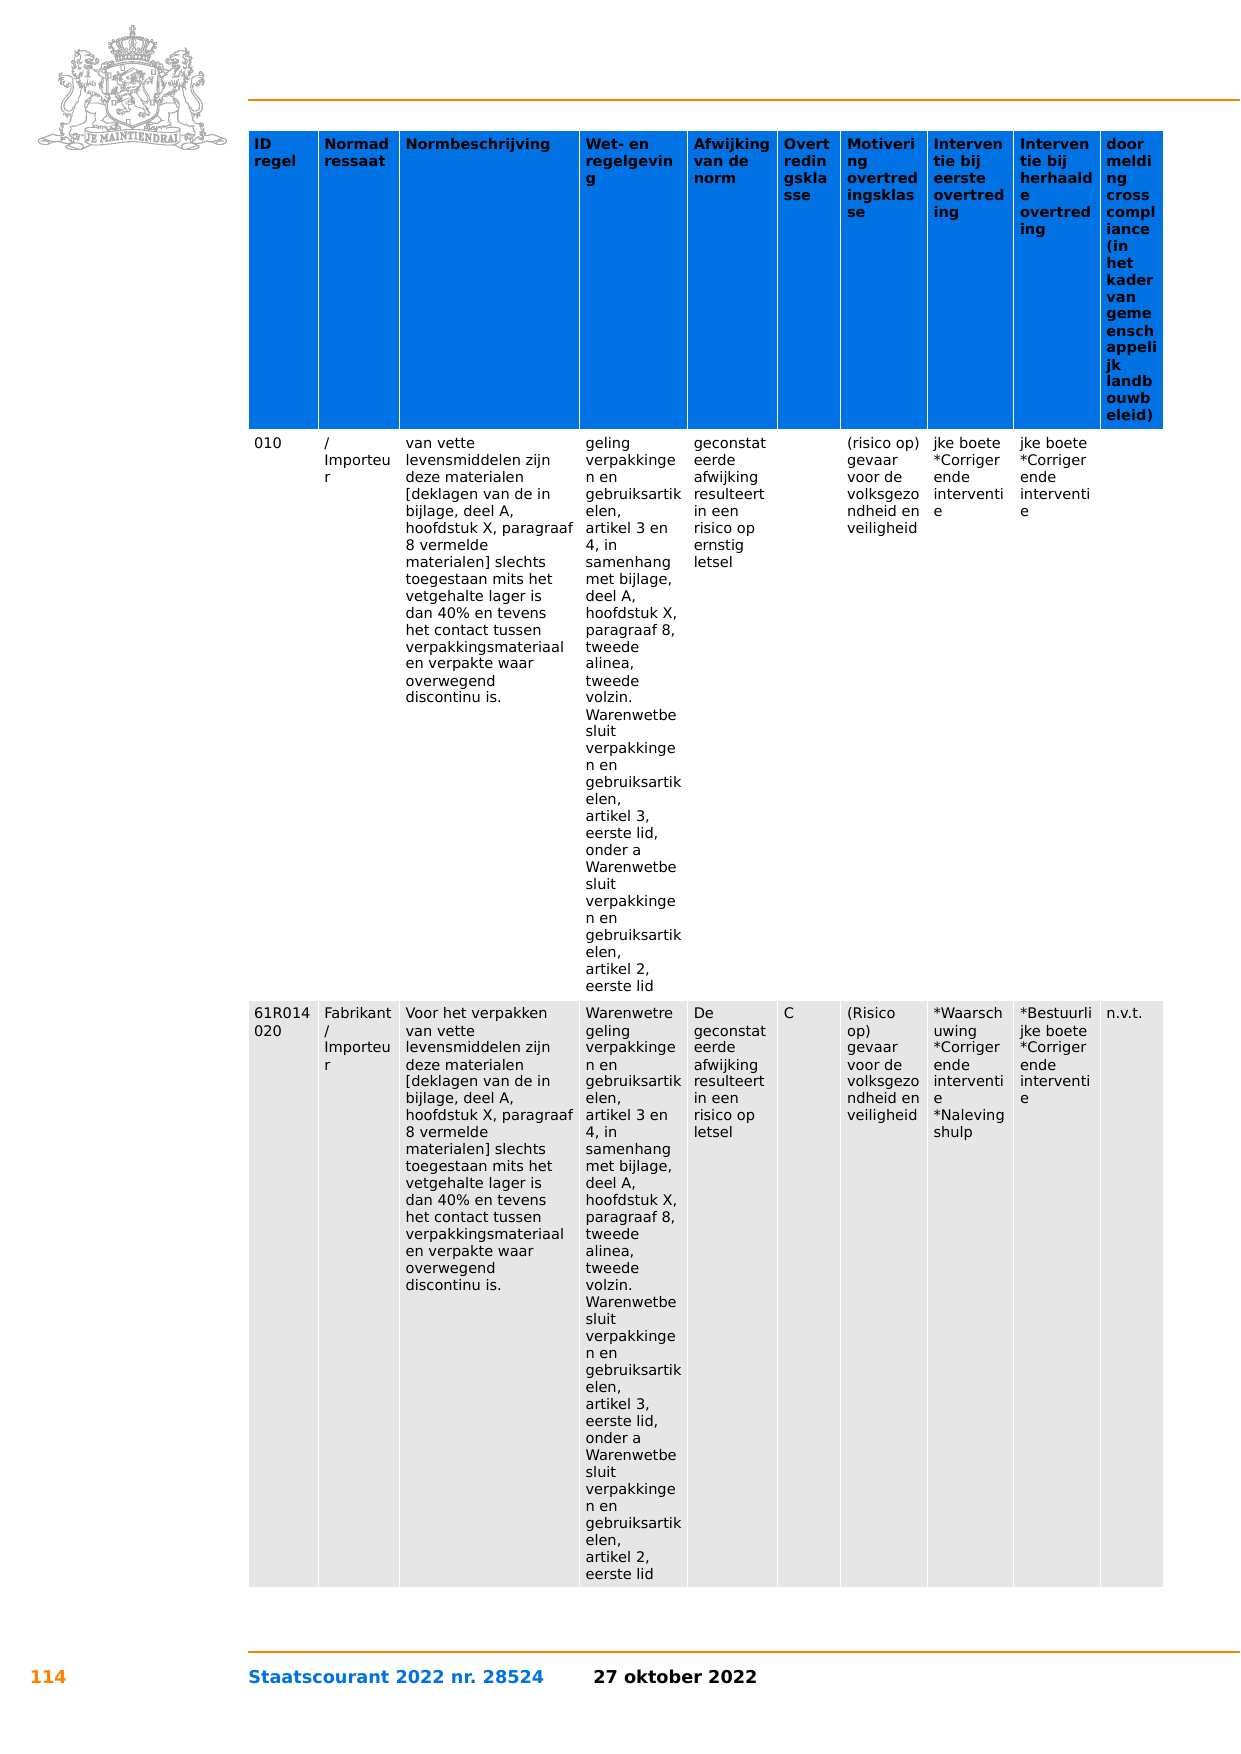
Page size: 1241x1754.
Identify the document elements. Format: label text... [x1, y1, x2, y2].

table_cell 61R014020 [249, 1001, 318, 1587]
table_cell jke boete *Corrigerende interventie [1014, 430, 1100, 1000]
table_header ID regel [249, 131, 318, 429]
table_cell (risico op) gevaar voor de volksgezondheid en veiligheid [841, 430, 927, 1000]
table_header Afwijking van de norm [688, 131, 777, 429]
table_header Normadressaat [319, 131, 399, 429]
table_cell n.v.t. [1101, 1001, 1163, 1587]
table_header Normbeschrijving [400, 131, 579, 429]
table_cell [778, 430, 840, 1000]
table_cell Fabrikant / Importeur [319, 1001, 399, 1587]
table_cell De geconstateerde afwijking resulteert in een risico op letsel [688, 1001, 777, 1587]
table_cell 010 [249, 430, 318, 1000]
table_cell C [778, 1001, 840, 1587]
table_cell Warenwetregeling verpakkingen en gebruiksartikelen, artikel 3 en 4, in samenhang met bijlage, deel A, hoofdstuk X, paragraaf 8, tweede alinea, tweede volzin. Warenwetbesluit verpakkingen en gebruiksartikelen, artikel 3, eerste lid, onder a Warenwetbesluit verpakkingen en gebruiksartikelen, artikel 2, eerste lid [580, 1001, 687, 1587]
table_cell van vette levensmiddelen zijn deze materialen [deklagen van de in bijlage, deel A, hoofdstuk X, paragraaf 8 vermelde materialen] slechts toegestaan mits het vetgehalte lager is dan 40% en tevens het contact tussen verpakkingsmateriaal en verpakte waar overwegend discontinu is. [400, 430, 579, 1000]
table_cell (Risico op) gevaar voor de volksgezondheid en veiligheid [841, 1001, 927, 1587]
table_cell jke boete *Corrigerende interventie [928, 430, 1013, 1000]
table_cell *Waarschuwing *Corrigerende interventie *Nalevingshulp [928, 1001, 1013, 1587]
table_header Overtredingsklasse [778, 131, 840, 429]
table_cell geling verpakkingen en gebruiksartikelen, artikel 3 en 4, in samenhang met bijlage, deel A, hoofdstuk X, paragraaf 8, tweede alinea, tweede volzin. Warenwetbesluit verpakkingen en gebruiksartikelen, artikel 3, eerste lid, onder a Warenwetbesluit verpakkingen en gebruiksartikelen, artikel 2, eerste lid [580, 430, 687, 1000]
table_cell geconstateerde afwijking resulteert in een risico op ernstig letsel [688, 430, 777, 1000]
table_cell / Importeur [319, 430, 399, 1000]
table_header doormelding cross compliance (in het kader van gemeenschappelijk landbouwbeleid) [1101, 131, 1163, 429]
table_header Motivering overtredingsklasse [841, 131, 927, 429]
table_cell *Bestuurlijke boete *Corrigerende interventie [1014, 1001, 1100, 1587]
table_cell [1101, 430, 1163, 1000]
picture [38, 25, 227, 150]
table_header Interventie bij eerste overtreding [928, 131, 1013, 429]
table_cell Voor het verpakken van vette levensmiddelen zijn deze materialen [deklagen van de in bijlage, deel A, hoofdstuk X, paragraaf 8 vermelde materialen] slechts toegestaan mits het vetgehalte lager is dan 40% en tevens het contact tussen verpakkingsmateriaal en verpakte waar overwegend discontinu is. [400, 1001, 579, 1587]
table_header Interventie bij herhaalde overtreding [1014, 131, 1100, 429]
table_header Wet- en regelgeving [580, 131, 687, 429]
